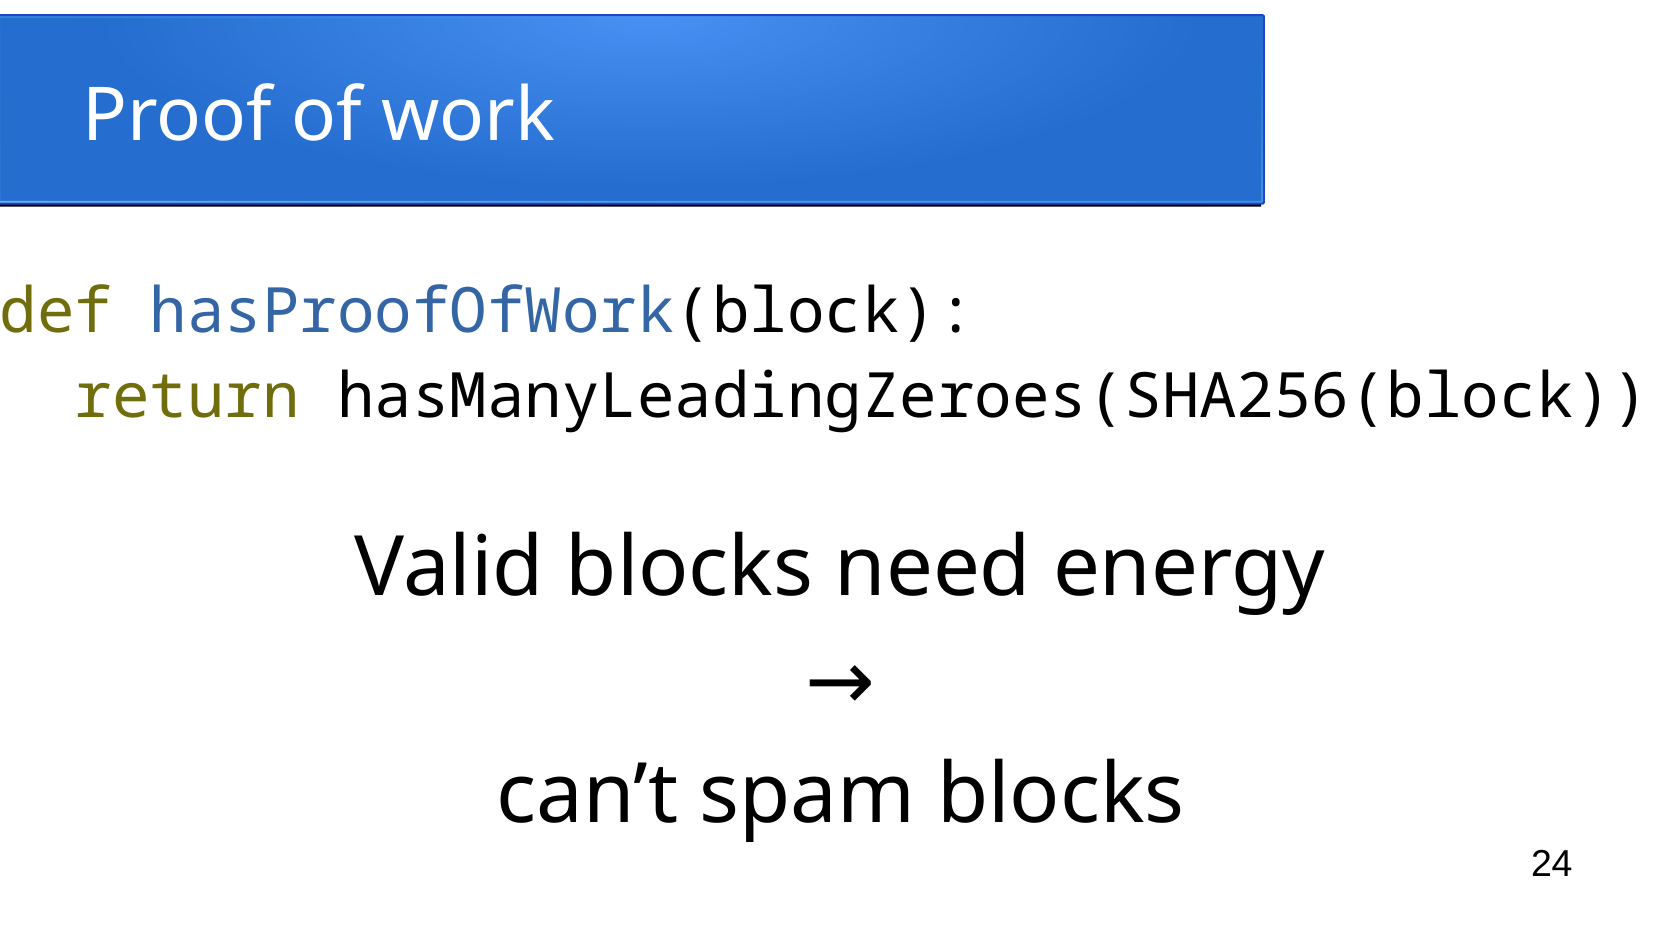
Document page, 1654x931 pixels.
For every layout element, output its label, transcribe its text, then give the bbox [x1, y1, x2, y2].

text_box def hasProofOfWork(block): return hasManyLeadingZeroes(SHA256(block)) [0, 258, 1654, 565]
title Proof of work [82, 35, 1235, 189]
text_box Valid blocks need energy → can’t spam blocks [35, 565, 1611, 814]
